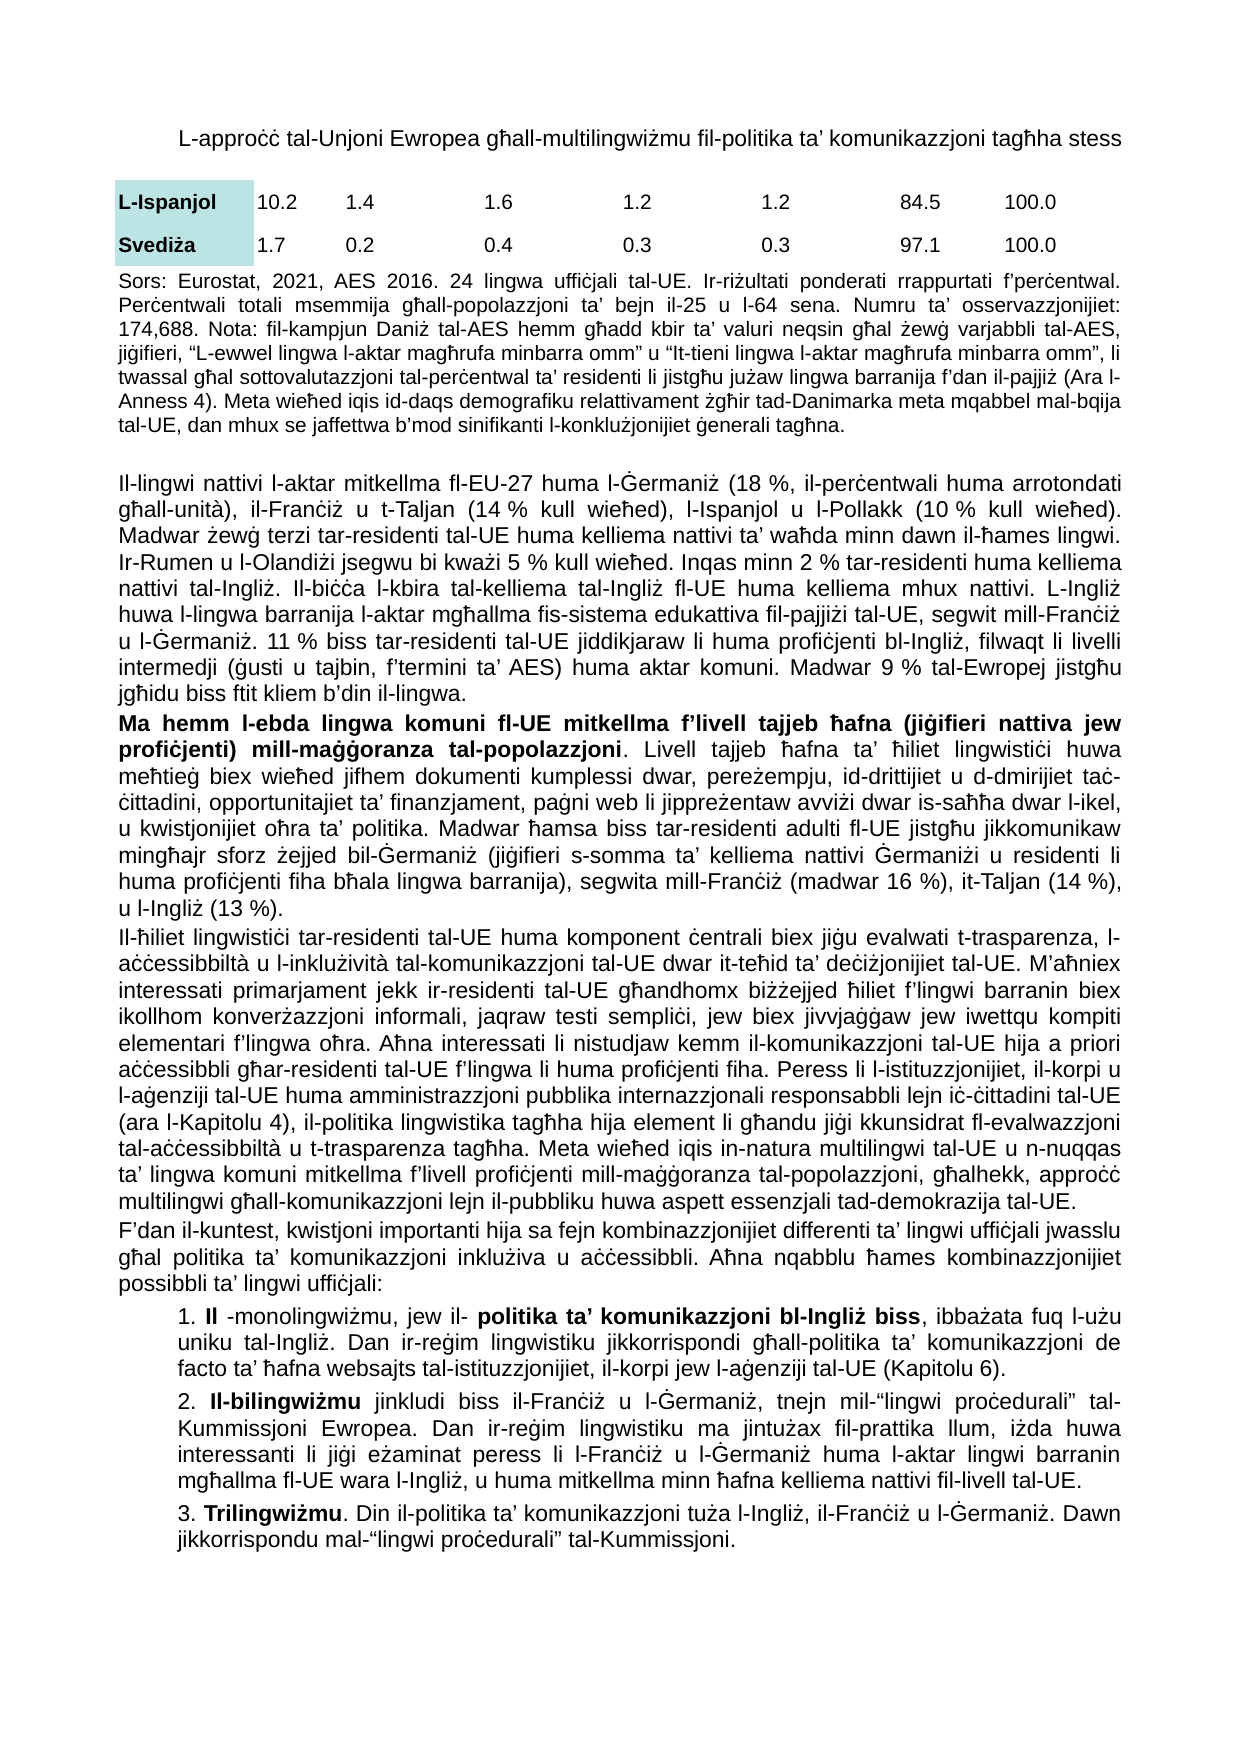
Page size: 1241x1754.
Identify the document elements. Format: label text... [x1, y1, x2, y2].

table_cell 97.1 [897, 223, 1001, 266]
text Il-ħiliet lingwistiċi tar-residenti tal-UE huma komponent ċentrali biex jiġu evalwati t-trasparenza, l-aċċessibbiltà u l-inklużività tal-komunikazzjoni tal-UE dwar it-teħid ta’ deċiżjonijiet tal-UE. M’aħniex interessati primarjament jekk ir-residenti tal-UE għandhomx biżżejjed ħiliet f’lingwi barranin biex ikollhom konverżazzjoni informali, jaqraw testi sempliċi, jew biex jivvjaġġaw jew iwettqu kompiti elementari f’lingwa oħra. Aħna interessati li nistudjaw kemm il-komunikazzjoni tal-UE hija a priori aċċessibbli għar-residenti tal-UE f’lingwa li huma profiċjenti fiha. Peress li l-istituzzjonijiet, il-korpi u l-aġenziji tal-UE huma amministrazzjoni pubblika internazzjonali responsabbli lejn iċ-ċittadini tal-UE (ara l-Kapitolu 4), il-politika lingwistika tagħha hija element li għandu jiġi kkunsidrat fl-evalwazzjoni tal-aċċessibbiltà u t-trasparenza tagħha. Meta wieħed iqis in-natura multilingwi tal-UE u n-nuqqas ta’ lingwa komuni mitkellma f’livell profiċjenti mill-maġġoranza tal-popolazzjoni, għalhekk, approċċ multilingwi għall-komunikazzjoni lejn il-pubbliku huwa aspett essenzjali tad-demokrazija tal-UE. [118, 924, 1122, 1214]
table_cell 1.4 [343, 180, 481, 223]
table_cell 1.2 [758, 180, 897, 223]
table_cell 84.5 [897, 180, 1001, 223]
table_cell 1.2 [620, 180, 758, 223]
table_cell L-Ispanjol [115, 180, 254, 223]
text 2. Il-bilingwiżmu jinkludi biss il-Franċiż u l-Ġermaniż, tnejn mil-“lingwi proċedurali” tal-Kummissjoni Ewropea. Dan ir-reġim lingwistiku ma jintużax fil-prattika llum, iżda huwa interessanti li jiġi eżaminat peress li l-Franċiż u l-Ġermaniż huma l-aktar lingwi barranin mgħallma fl-UE wara l-Ingliż, u huma mitkellma minn ħafna kelliema nattivi fil-livell tal-UE. [177, 1388, 1122, 1494]
table_cell Svediża [115, 223, 254, 266]
table_cell 100.0 [1001, 223, 1084, 266]
table_cell 0.4 [481, 223, 620, 266]
text Ma hemm l-ebda lingwa komuni fl-UE mitkellma f’livell tajjeb ħafna (jiġifieri nattiva jew profiċjenti) mill-maġġoranza tal-popolazzjoni. Livell tajjeb ħafna ta’ ħiliet lingwistiċi huwa meħtieġ biex wieħed jifhem dokumenti kumplessi dwar, pereżempju, id-drittijiet u d-dmirijiet taċ-ċittadini, opportunitajiet ta’ finanzjament, paġni web li jippreżentaw avviżi dwar is-saħħa dwar l-ikel, u kwistjonijiet oħra ta’ politika. Madwar ħamsa biss tar-residenti adulti fl-UE jistgħu jikkomunikaw mingħajr sforz żejjed bil-Ġermaniż (jiġifieri s-somma ta’ kelliema nattivi Ġermaniżi u residenti li huma profiċjenti fiha bħala lingwa barranija), segwita mill-Franċiż (madwar 16 %), it-Taljan (14 %), u l-Ingliż (13 %). [118, 710, 1122, 921]
table_cell 0.3 [620, 223, 758, 266]
table_cell 1.6 [481, 180, 620, 223]
table_cell 1.7 [254, 223, 342, 266]
text F’dan il-kuntest, kwistjoni importanti hija sa fejn kombinazzjonijiet differenti ta’ lingwi uffiċjali jwasslu għal politika ta’ komunikazzjoni inklużiva u aċċessibbli. Aħna nqabblu ħames kombinazzjonijiet possibbli ta’ lingwi uffiċjali: [118, 1217, 1122, 1296]
table_cell 0.3 [758, 223, 897, 266]
text 1. Il -monolingwiżmu, jew il- politika ta’ komunikazzjoni bl-Ingliż biss, ibbażata fuq l-użu uniku tal-Ingliż. Dan ir-reġim lingwistiku jikkorrispondi għall-politika ta’ komunikazzjoni de facto ta’ ħafna websajts tal-istituzzjonijiet, il-korpi jew l-aġenziji tal-UE (Kapitolu 6). [177, 1303, 1122, 1382]
table_cell 100.0 [1001, 180, 1084, 223]
text Il-lingwi nattivi l-aktar mitkellma fl-EU-27 huma l-Ġermaniż (18 %, il-perċentwali huma arrotondati għall-unità), il-Franċiż u t-Taljan (14 % kull wieħed), l-Ispanjol u l-Pollakk (10 % kull wieħed). Madwar żewġ terzi tar-residenti tal-UE huma kelliema nattivi ta’ waħda minn dawn il-ħames lingwi. Ir-Rumen u l-Olandiżi jsegwu bi kważi 5 % kull wieħed. Inqas minn 2 % tar-residenti huma kelliema nattivi tal-Ingliż. Il-biċċa l-kbira tal-kelliema tal-Ingliż fl-UE huma kelliema mhux nattivi. L-Ingliż huwa l-lingwa barranija l-aktar mgħallma fis-sistema edukattiva fil-pajjiżi tal-UE, segwit mill-Franċiż u l-Ġermaniż. 11 % biss tar-residenti tal-UE jiddikjaraw li huma profiċjenti bl-Ingliż, filwaqt li livelli intermedji (ġusti u tajbin, f’termini ta’ AES) huma aktar komuni. Madwar 9 % tal-Ewropej jistgħu jgħidu biss ftit kliem b’din il-lingwa. [118, 469, 1122, 707]
text 3. Trilingwiżmu. Din il-politika ta’ komunikazzjoni tuża l-Ingliż, il-Franċiż u l-Ġermaniż. Dawn jikkorrispondu mal-“lingwi proċedurali” tal-Kummissjoni. [177, 1500, 1122, 1553]
text Sors: Eurostat, 2021, AES 2016. 24 lingwa uffiċjali tal-UE. Ir-riżultati ponderati rrappurtati f’perċentwal. Perċentwali totali msemmija għall-popolazzjoni ta’ bejn il-25 u l-64 sena. Numru ta’ osservazzjonijiet: 174,688. Nota: fil-kampjun Daniż tal-AES hemm għadd kbir ta’ valuri neqsin għal żewġ varjabbli tal-AES, jiġifieri, “L-ewwel lingwa l-aktar magħrufa minbarra omm” u “It-tieni lingwa l-aktar magħrufa minbarra omm”, li twassal għal sottovalutazzjoni tal-perċentwal ta’ residenti li jistgħu jużaw lingwa barranija f’dan il-pajjiż (Ara l-Anness 4). Meta wieħed iqis id-daqs demografiku relattivament żgħir tad-Danimarka meta mqabbel mal-bqija tal-UE, dan mhux se jaffettwa b’mod sinifikanti l-konklużjonijiet ġenerali tagħna. [118, 269, 1122, 437]
table_cell 10.2 [254, 180, 342, 223]
table_cell 0.2 [343, 223, 481, 266]
